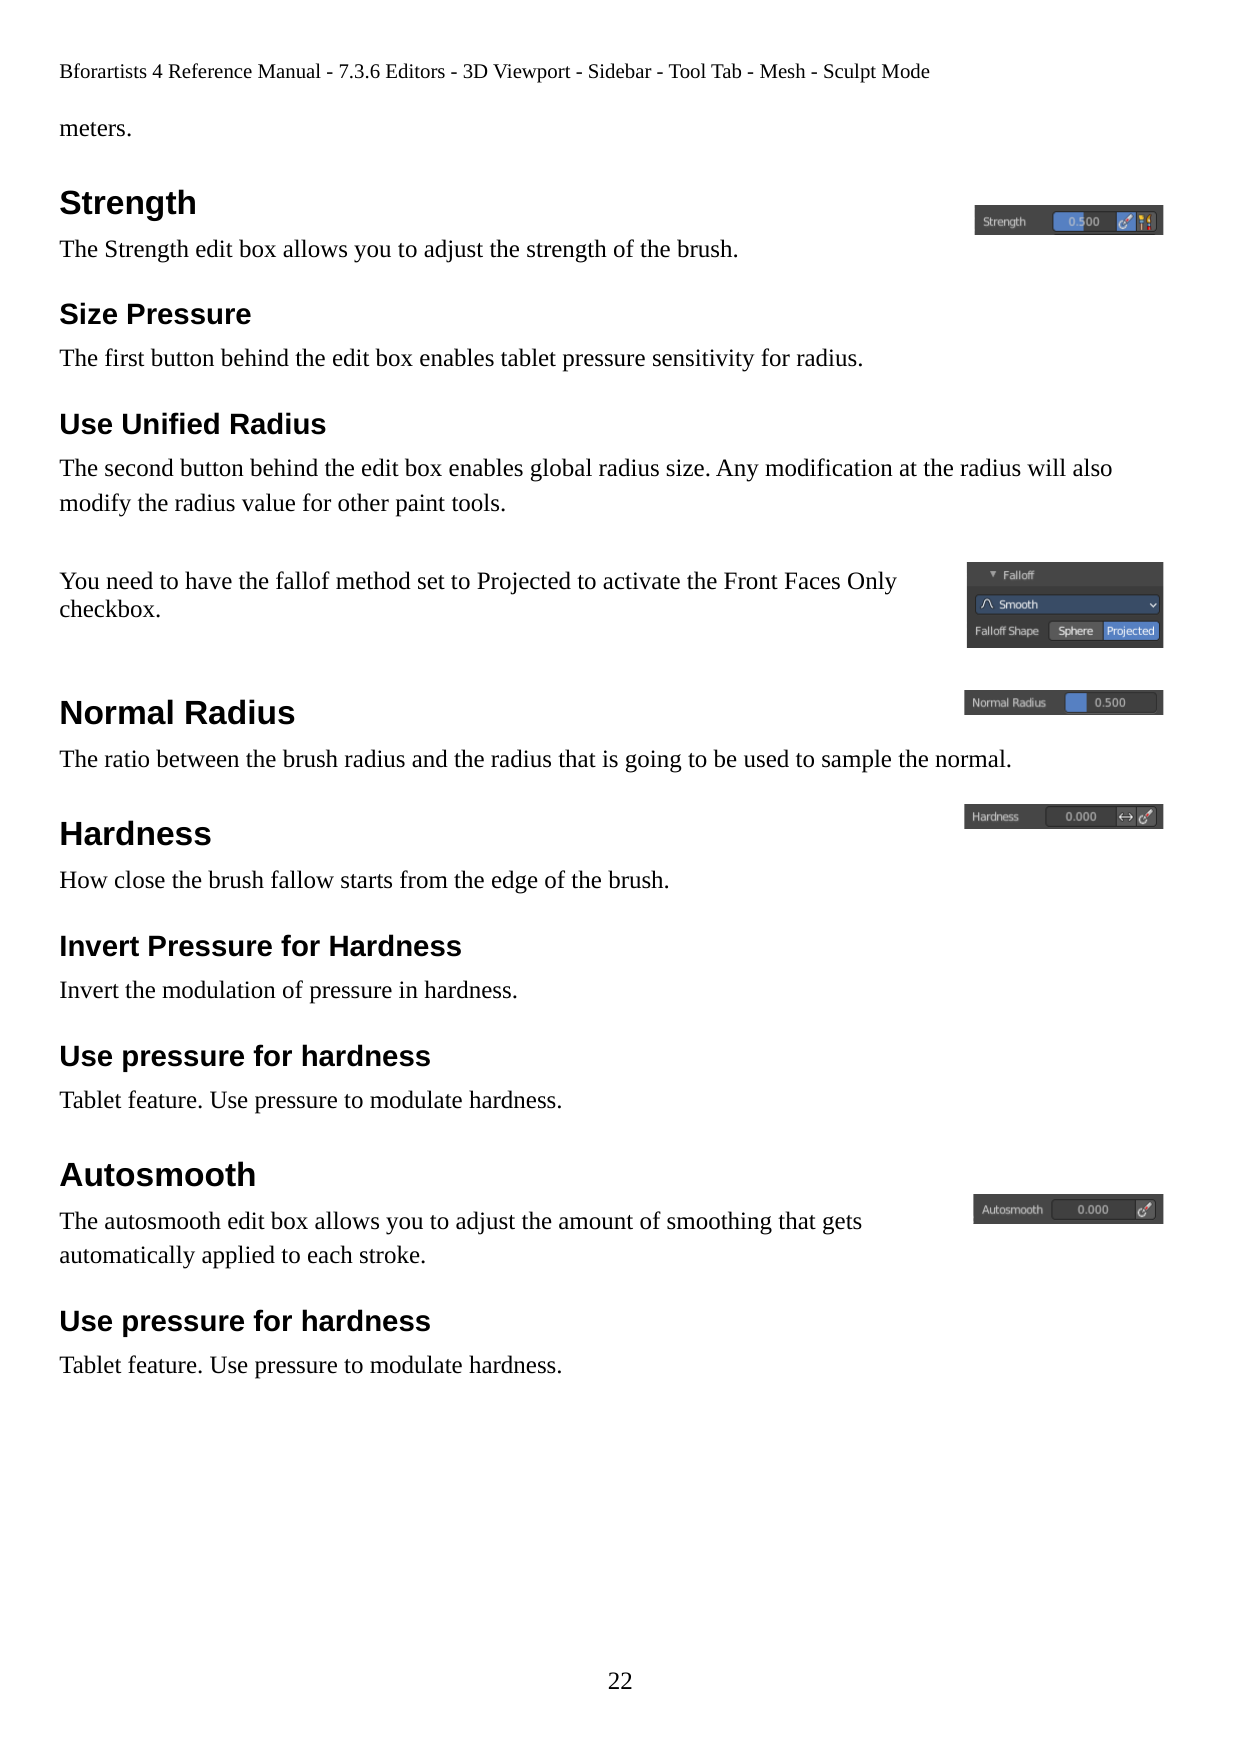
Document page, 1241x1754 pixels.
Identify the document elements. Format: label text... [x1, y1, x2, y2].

text Tablet feature. Use pressure to modulate hardness. [59, 1085, 1181, 1114]
subtitle Normal Radius [59, 693, 1181, 732]
subtitle Invert Pressure for Hardness [59, 929, 1181, 963]
text Tablet feature. Use pressure to modulate hardness. [59, 1351, 1181, 1379]
text The autosmooth edit box allows you to adjust the amount of smoothing that gets automatically applied to each stroke. [59, 1206, 1181, 1269]
picture [974, 205, 1164, 235]
text meters. [59, 113, 1181, 141]
picture [964, 690, 1164, 715]
text You need to have the fallof method set to Projected to activate the Front Faces Only checkbox. [59, 566, 966, 623]
text The first button behind the edit box enables tablet pressure sensitivity for radius. [59, 343, 1181, 372]
text The second button behind the edit box enables global radius size. Any modification at the radius will also modify the radius value for other paint tools. [59, 453, 1181, 517]
picture [966, 562, 1164, 648]
subtitle Hardness [59, 814, 1181, 853]
text How close the brush fallow starts from the edge of the brush. [59, 865, 1181, 894]
subtitle Use pressure for hardness [59, 1304, 1181, 1338]
picture [973, 1194, 1164, 1224]
picture [964, 804, 1164, 829]
subtitle Autosmooth [59, 1155, 1181, 1194]
subtitle Use pressure for hardness [59, 1039, 1181, 1073]
text The Strength edit box allows you to adjust the strength of the brush. [59, 234, 1181, 262]
text Invert the modulation of pressure in hardness. [59, 975, 1181, 1004]
text The ratio between the brush radius and the radius that is going to be used to sample the normal. [59, 744, 1181, 773]
subtitle Use Unified Radius [59, 407, 1181, 441]
subtitle Size Pressure [59, 297, 1181, 331]
subtitle Strength [59, 182, 1181, 221]
